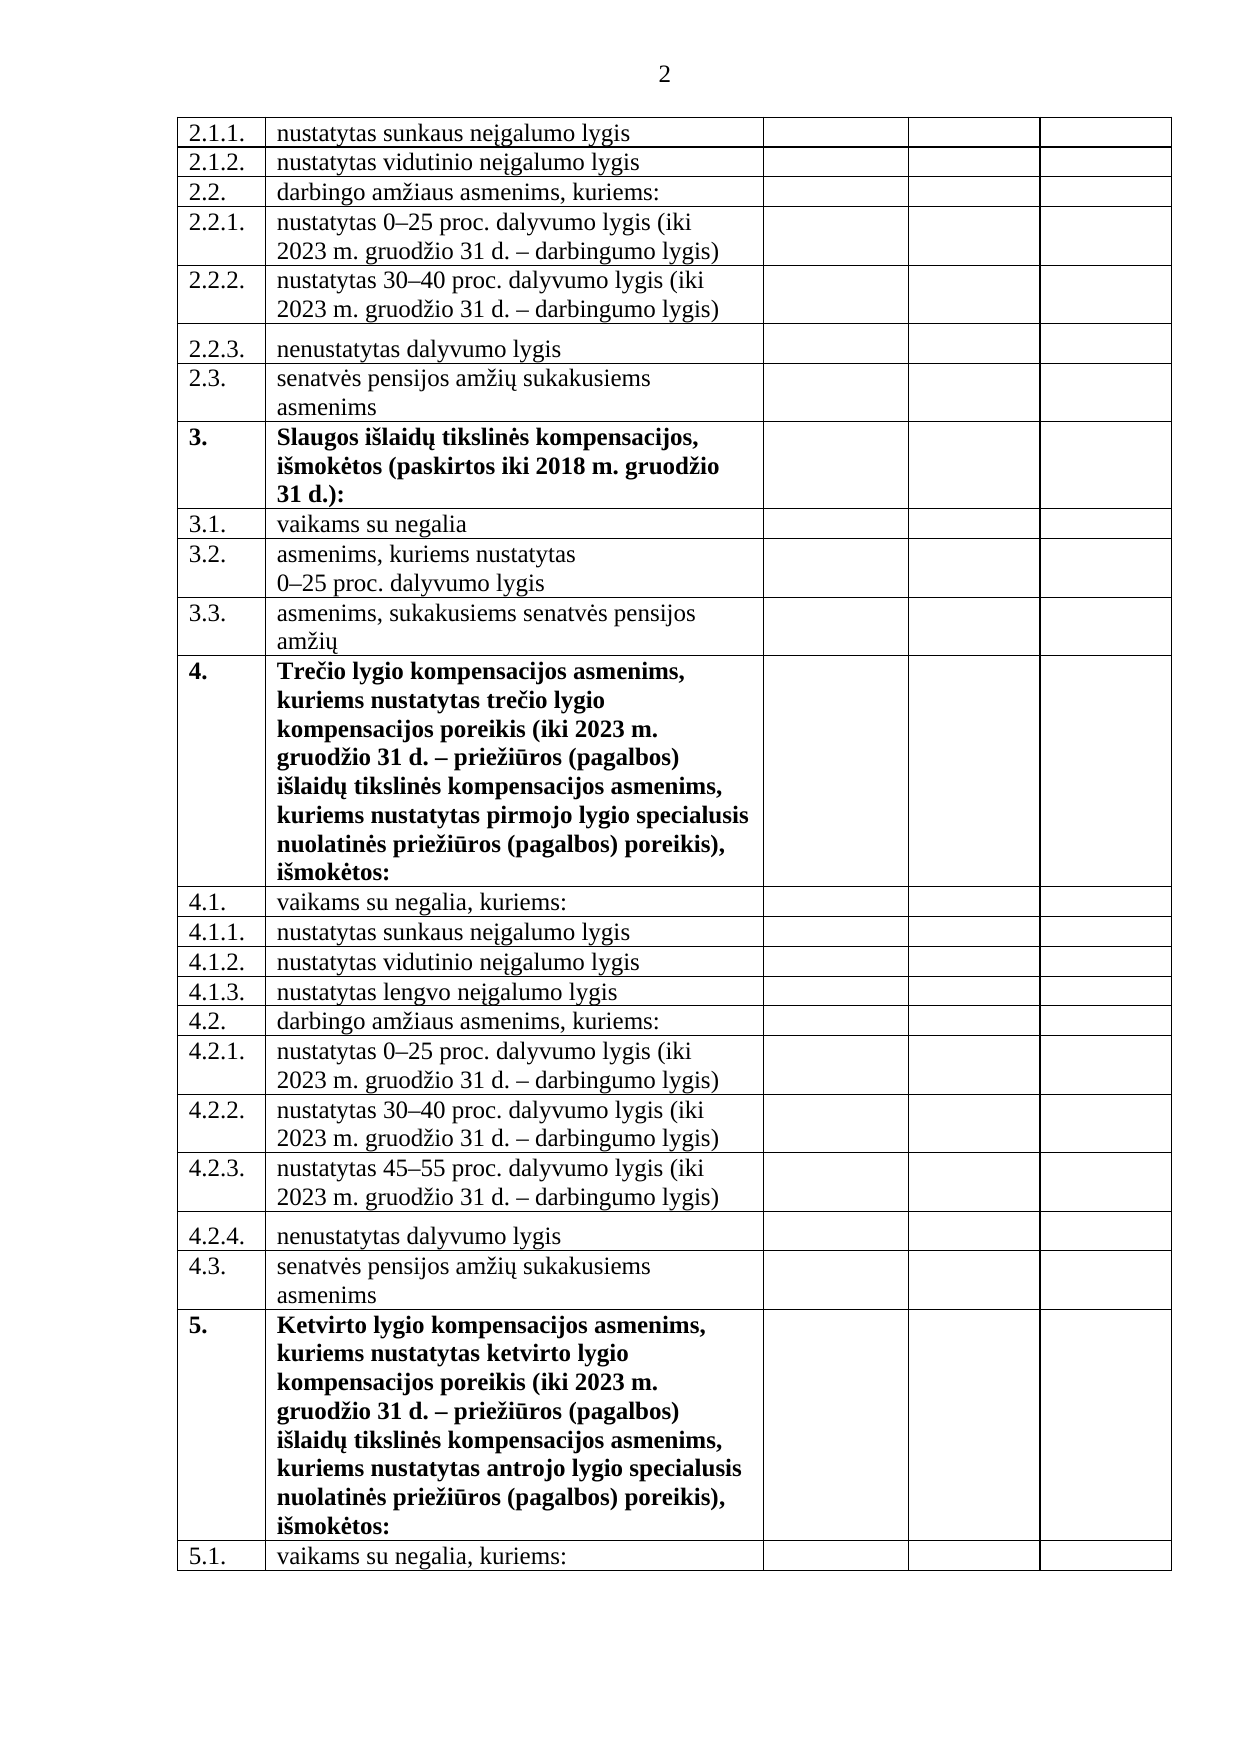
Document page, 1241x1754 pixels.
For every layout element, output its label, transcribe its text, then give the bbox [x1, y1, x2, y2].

table_cell [764, 656, 908, 886]
table_cell [1041, 977, 1171, 1005]
table_cell nustatytas sunkaus neįgalumo lygis [266, 917, 763, 946]
table_cell darbingo amžiaus asmenims, kuriems: [266, 1006, 763, 1035]
table_cell [764, 324, 908, 362]
table_cell [909, 917, 1039, 946]
table_cell 2.2.3. [178, 324, 265, 362]
table_cell [909, 207, 1039, 264]
table_cell [1041, 1036, 1171, 1094]
table_cell [764, 364, 908, 421]
table_cell 4.2.2. [178, 1095, 265, 1152]
table_cell [764, 207, 908, 264]
table_cell Slaugos išlaidų tikslinės kompensacijos, išmokėtos (paskirtos iki 2018 m. gruodžio 31 d.): [266, 422, 763, 508]
table_cell [1041, 148, 1171, 176]
table_cell senatvės pensijos amžių sukakusiems asmenims [266, 364, 763, 421]
table_cell [764, 539, 908, 597]
table_cell nustatytas lengvo neįgalumo lygis [266, 977, 763, 1005]
table_cell vaikams su negalia [266, 509, 763, 538]
table_cell vaikams su negalia, kuriems: [266, 1541, 763, 1569]
table_cell [909, 656, 1039, 886]
table_cell 2.2.2. [178, 266, 265, 323]
table_cell [764, 509, 908, 538]
table_cell [1041, 947, 1171, 976]
table_cell 4. [178, 656, 265, 886]
table_cell [909, 148, 1039, 176]
table_cell nustatytas 0–25 proc. dalyvumo lygis (iki 2023 m. gruodžio 31 d. – darbingumo lygis) [266, 1036, 763, 1094]
table_cell [1041, 509, 1171, 538]
table_cell 2.1.2. [178, 148, 265, 176]
table_cell [909, 324, 1039, 362]
table_cell [909, 177, 1039, 206]
table_cell [1041, 1006, 1171, 1035]
table_cell 2.2. [178, 177, 265, 206]
table_cell [1041, 1153, 1171, 1211]
table_cell nustatytas 0–25 proc. dalyvumo lygis (iki 2023 m. gruodžio 31 d. – darbingumo lygis) [266, 207, 763, 264]
table_cell 4.2.3. [178, 1153, 265, 1211]
table_cell nenustatytas dalyvumo lygis [266, 1212, 763, 1250]
table_cell [1041, 887, 1171, 916]
table_cell [909, 1006, 1039, 1035]
table_cell [1041, 1310, 1171, 1540]
table_cell [909, 364, 1039, 421]
table_cell 2.3. [178, 364, 265, 421]
table_cell [764, 1153, 908, 1211]
table_cell 3.3. [178, 598, 265, 655]
table_cell [909, 947, 1039, 976]
table_cell [764, 266, 908, 323]
table_cell [909, 1153, 1039, 1211]
table_cell 5. [178, 1310, 265, 1540]
table_cell 4.1.3. [178, 977, 265, 1005]
table_cell 2.2.1. [178, 207, 265, 264]
table_cell 2.1.1. [178, 118, 265, 146]
table_cell [764, 1541, 908, 1569]
table_cell nustatytas 30–40 proc. dalyvumo lygis (iki 2023 m. gruodžio 31 d. – darbingumo lygis) [266, 1095, 763, 1152]
table_cell [909, 1095, 1039, 1152]
table_cell [1041, 598, 1171, 655]
table_cell asmenims, sukakusiems senatvės pensijos amžių [266, 598, 763, 655]
table_cell [764, 947, 908, 976]
table_cell [909, 509, 1039, 538]
table_cell 3.2. [178, 539, 265, 597]
table_cell [909, 977, 1039, 1005]
table_cell nustatytas vidutinio neįgalumo lygis [266, 947, 763, 976]
table_cell [764, 148, 908, 176]
table_cell nenustatytas dalyvumo lygis [266, 324, 763, 362]
table_cell [764, 1006, 908, 1035]
table_cell [1041, 917, 1171, 946]
table_cell [909, 266, 1039, 323]
table_cell 4.2. [178, 1006, 265, 1035]
table_cell [1041, 1251, 1171, 1309]
table_cell nustatytas vidutinio neįgalumo lygis [266, 148, 763, 176]
table_cell [909, 1310, 1039, 1540]
table_cell nustatytas sunkaus neįgalumo lygis [266, 118, 763, 146]
table_cell darbingo amžiaus asmenims, kuriems: [266, 177, 763, 206]
table_cell [909, 422, 1039, 508]
table_cell [909, 598, 1039, 655]
table_cell [764, 598, 908, 655]
table_cell vaikams su negalia, kuriems: [266, 887, 763, 916]
table_cell [1041, 324, 1171, 362]
table_cell 4.2.1. [178, 1036, 265, 1094]
table_cell 4.1.2. [178, 947, 265, 976]
table_cell Trečio lygio kompensacijos asmenims, kuriems nustatytas trečio lygio kompensacijos poreikis (iki 2023 m. gruodžio 31 d. – priežiūros (pagalbos) išlaidų tikslinės kompensacijos asmenims, kuriems nustatytas pirmojo lygio specialusis nuolatinės priežiūros (pagalbos) poreikis), išmokėtos: [266, 656, 763, 886]
table_cell [764, 1212, 908, 1250]
table_cell [1041, 207, 1171, 264]
table_cell [764, 1310, 908, 1540]
table_cell 4.1.1. [178, 917, 265, 946]
table_cell [909, 887, 1039, 916]
table_cell 5.1. [178, 1541, 265, 1569]
table_cell [909, 118, 1039, 146]
table_cell nustatytas 30–40 proc. dalyvumo lygis (iki 2023 m. gruodžio 31 d. – darbingumo lygis) [266, 266, 763, 323]
table_cell 3.1. [178, 509, 265, 538]
table_cell [1041, 177, 1171, 206]
table_cell 4.1. [178, 887, 265, 916]
table_cell 4.3. [178, 1251, 265, 1309]
table_cell [1041, 422, 1171, 508]
table_cell [909, 539, 1039, 597]
table_cell [764, 177, 908, 206]
table_cell senatvės pensijos amžių sukakusiems asmenims [266, 1251, 763, 1309]
table_cell [764, 1036, 908, 1094]
table_cell [764, 1095, 908, 1152]
table_cell [1041, 364, 1171, 421]
table_cell [909, 1541, 1039, 1569]
table_cell [1041, 266, 1171, 323]
table_cell [764, 887, 908, 916]
table_cell [764, 917, 908, 946]
table_cell [1041, 1095, 1171, 1152]
table_cell [1041, 1541, 1171, 1569]
table_cell [1041, 656, 1171, 886]
table_cell [909, 1036, 1039, 1094]
table_cell [764, 118, 908, 146]
table_cell [1041, 539, 1171, 597]
table_cell [909, 1212, 1039, 1250]
table_cell nustatytas 45–55 proc. dalyvumo lygis (iki 2023 m. gruodžio 31 d. – darbingumo lygis) [266, 1153, 763, 1211]
table_cell Ketvirto lygio kompensacijos asmenims, kuriems nustatytas ketvirto lygio kompensacijos poreikis (iki 2023 m. gruodžio 31 d. – priežiūros (pagalbos) išlaidų tikslinės kompensacijos asmenims, kuriems nustatytas antrojo lygio specialusis nuolatinės priežiūros (pagalbos) poreikis), išmokėtos: [266, 1310, 763, 1540]
table_cell [909, 1251, 1039, 1309]
table_cell [1041, 118, 1171, 146]
table_cell asmenims, kuriems nustatytas 0–25 proc. dalyvumo lygis [266, 539, 763, 597]
table_cell 4.2.4. [178, 1212, 265, 1250]
table_cell [764, 422, 908, 508]
table_cell [1041, 1212, 1171, 1250]
table_cell [764, 977, 908, 1005]
table_cell [764, 1251, 908, 1309]
table_cell 3. [178, 422, 265, 508]
